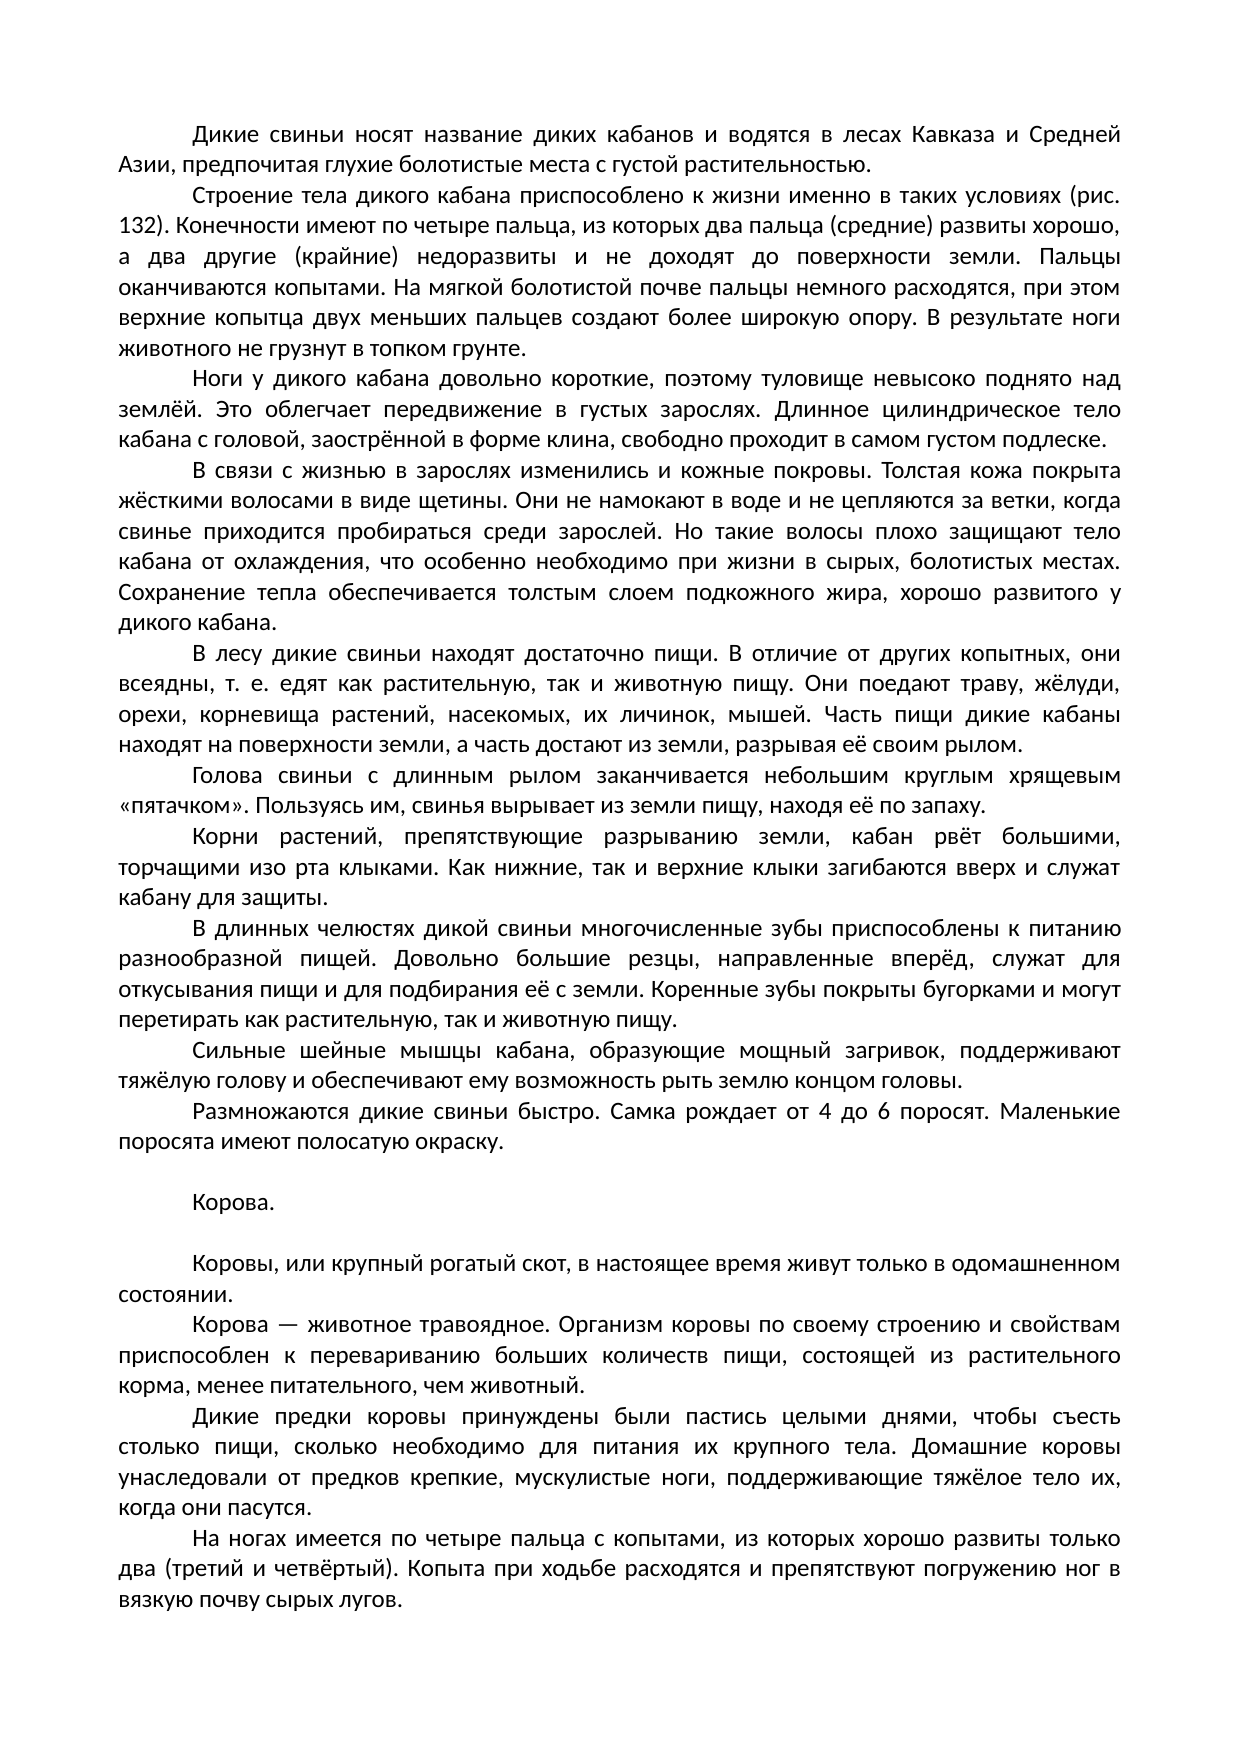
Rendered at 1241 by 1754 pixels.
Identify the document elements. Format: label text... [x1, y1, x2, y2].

text Размножаются дикие свиньи быстро. Самка рождает от 4 до 6 поросят. Маленькие поросята имеют полосатую окраску. [118, 1095, 1122, 1156]
text Строение тела дикого кабана приспособлено к жизни именно в таких условиях (рис. 132). Конечности имеют по четыре пальца, из которых два пальца (средние) развиты хорошо, а два другие (крайние) недоразвиты и не доходят до поверхности земли. Пальцы оканчиваются копытами. На мягкой болотистой почве пальцы немного расходятся, при этом верхние копытца двух меньших пальцев создают более широкую опору. В результате ноги животного не грузнут в топком грунте. [118, 179, 1122, 362]
text Дикие предки коровы принуждены были пастись целыми днями, чтобы съесть столько пищи, сколько необходимо для питания их крупного тела. Домашние коровы унаследовали от предков крепкие, мускулистые ноги, поддерживающие тяжёлое тело их, когда они пасутся. [118, 1400, 1122, 1522]
text В длинных челюстях дикой свиньи многочисленные зубы приспособлены к питанию разнообразной пищей. Довольно большие резцы, направленные вперёд, служат для откусывания пищи и для подбирания её с земли. Коренные зубы покрыты бугорками и могут перетирать как растительную, так и животную пищу. [118, 912, 1122, 1034]
text В связи с жизнью в зарослях изменились и кожные покровы. Толстая кожа покрыта жёсткими волосами в виде щетины. Они не намокают в воде и не цепляются за ветки, когда свинье приходится пробираться среди зарослей. Но такие волосы плохо защищают тело кабана от охлаждения, что особенно необходимо при жизни в сырых, болотистых местах. Сохранение тепла обеспечивается толстым слоем подкожного жира, хорошо развитого у дикого кабана. [118, 454, 1122, 637]
text Корова. [118, 1186, 1122, 1217]
text На ногах имеется по четыре пальца с копытами, из которых хорошо развиты только два (третий и четвёртый). Копыта при ходьбе расходятся и препятствуют погружению ног в вязкую почву сырых лугов. [118, 1522, 1122, 1614]
text Голова свиньи с длинным рылом заканчивается небольшим круглым хрящевым «пятачком». Пользуясь им, свинья вырывает из земли пищу, находя её по запаху. [118, 759, 1122, 820]
text Корова — животное травоядное. Организм коровы по своему строению и свойствам приспособлен к перевариванию больших количеств пищи, состоящей из растительного корма, менее питательного, чем животный. [118, 1308, 1122, 1400]
text Дикие свиньи носят название диких кабанов и водятся в лесах Кавказа и Средней Азии, предпочитая глухие болотистые места с густой растительностью. [118, 118, 1122, 179]
text Корни растений, препятствующие разрыванию земли, кабан рвёт большими, торчащими изо рта клыками. Как нижние, так и верхние клыки загибаются вверх и служат кабану для защиты. [118, 820, 1122, 912]
text В лесу дикие свиньи находят достаточно пищи. В отличие от других копытных, они всеядны, т. е. едят как растительную, так и животную пищу. Они поедают траву, жёлуди, орехи, корневища растений, насекомых, их личинок, мышей. Часть пищи дикие кабаны находят на поверхности земли, а часть достают из земли, разрывая её своим рылом. [118, 637, 1122, 759]
text Коровы, или крупный рогатый скот, в настоящее время живут только в одомашненном состоянии. [118, 1247, 1122, 1308]
text Ноги у дикого кабана довольно короткие, поэтому туловище невысоко поднято над землёй. Это облегчает передвижение в густых зарослях. Длинное цилиндрическое тело кабана с головой, заострённой в форме клина, свободно проходит в самом густом подлеске. [118, 362, 1122, 454]
text Сильные шейные мышцы кабана, образующие мощный загривок, поддерживают тяжёлую голову и обеспечивают ему возможность рыть землю концом головы. [118, 1034, 1122, 1095]
